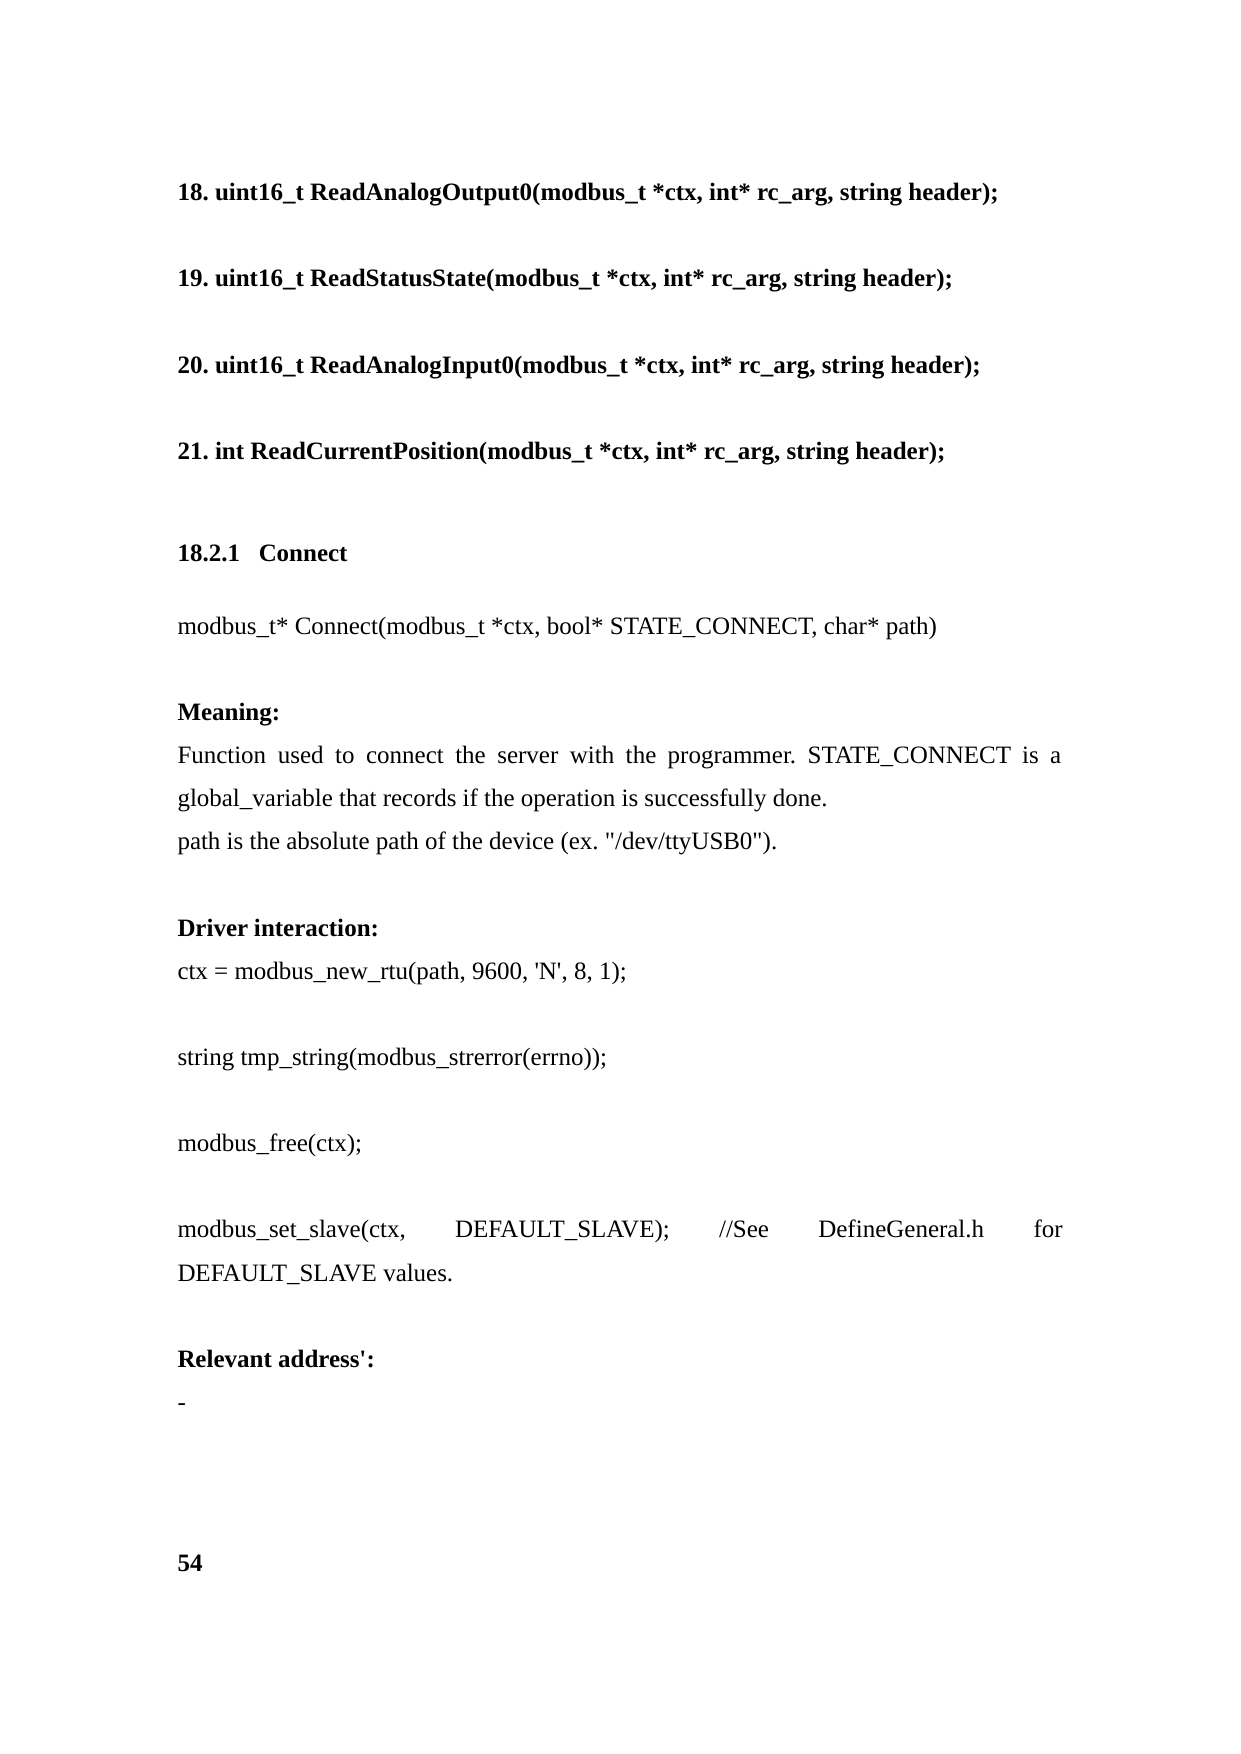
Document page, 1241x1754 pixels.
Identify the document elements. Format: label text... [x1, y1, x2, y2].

text path is the absolute path of the device (ex. "/dev/ttyUSB0"). [177, 826, 1063, 855]
text 18. uint16_t ReadAnalogOutput0(modbus_t *ctx, int* rc_arg, string header); [177, 177, 1063, 206]
text 21. int ReadCurrentPosition(modbus_t *ctx, int* rc_arg, string header); [177, 436, 1063, 465]
text Meaning: [177, 697, 1063, 726]
text ctx = modbus_new_rtu(path, 9600, 'N', 8, 1); [177, 956, 1063, 984]
text 20. uint16_t ReadAnalogInput0(modbus_t *ctx, int* rc_arg, string header); [177, 350, 1063, 378]
subtitle Connect [177, 538, 1063, 567]
text Relevant address': [177, 1344, 1063, 1373]
text modbus_free(ctx); [177, 1128, 1063, 1157]
text string tmp_string(modbus_strerror(errno)); [177, 1042, 1063, 1071]
text modbus_set_slave(ctx, DEFAULT_SLAVE); //See DefineGeneral.h for DEFAULT_SLAVE values. [177, 1214, 1063, 1286]
text modbus_t* Connect(modbus_t *ctx, bool* STATE_CONNECT, char* path) [177, 611, 1063, 639]
text Function used to connect the server with the programmer. STATE_CONNECT is a global_variable that records if the operation is successfully done. [177, 740, 1063, 812]
text 19. uint16_t ReadStatusState(modbus_t *ctx, int* rc_arg, string header); [177, 263, 1063, 292]
text Driver interaction: [177, 913, 1063, 941]
text - [177, 1387, 1063, 1416]
